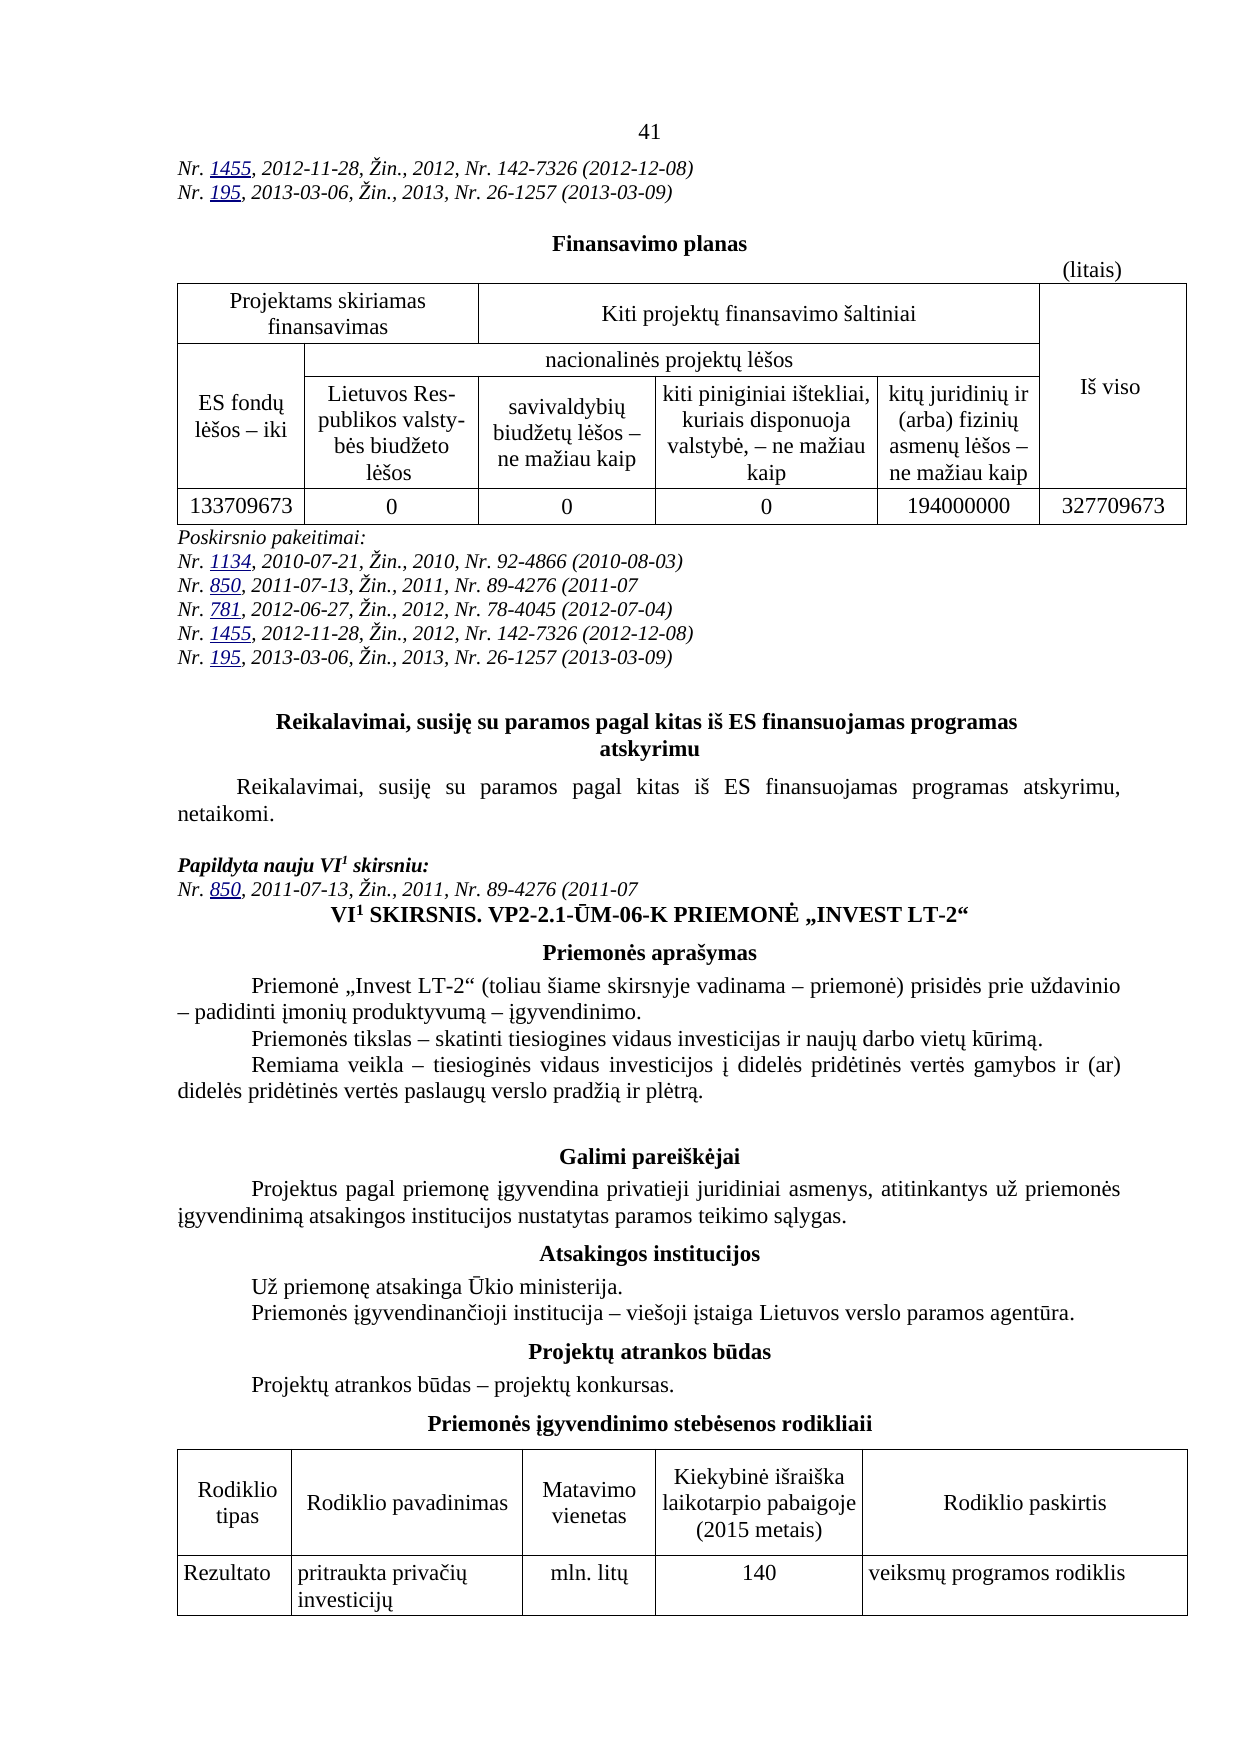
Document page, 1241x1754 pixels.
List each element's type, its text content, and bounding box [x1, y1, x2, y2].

text (litais) [215, 256, 1122, 283]
text Atsakingos institucijos [177, 1241, 1122, 1267]
table_header Iš viso [1040, 284, 1186, 488]
table_cell nacionalinės projektų lėšos [305, 344, 1039, 376]
text Projektų atrankos būdas – projektų konkursas. [177, 1371, 1122, 1397]
text Reikalavimai, susiję su paramos pagal kitas iš ES finansuojamas programas atskyrimu [177, 708, 1122, 761]
table_header Projektams skiriamas finansavimas [178, 284, 478, 342]
table_cell 140 [656, 1556, 862, 1615]
table_cell 0 [305, 489, 478, 524]
table_cell kitų juridinių ir (arba) fizinių asmenų lėšos – ne mažiau kaip [878, 377, 1039, 488]
text Priemonės aprašymas [177, 939, 1122, 966]
text Priemonė „Invest LT-2“ (toliau šiame skirsnyje vadinama – priemonė) prisidės prie uždavinio – padidinti įmonių produktyvumą – įgyvendinimo. [177, 972, 1122, 1025]
text Finansavimo planas [177, 230, 1122, 256]
table_header Kiekybinė išraiška laikotarpio pabaigoje (2015 metais) [656, 1450, 862, 1555]
text Nr. 781, 2012-06-27, Žin., 2012, Nr. 78-4045 (2012-07-04) [177, 597, 1122, 621]
text Už priemonę atsakinga Ūkio ministerija. [177, 1273, 1122, 1299]
text Priemonės įgyvendinimo stebėsenos rodikliaii [177, 1410, 1122, 1436]
table_header Matavimo vienetas [523, 1450, 655, 1555]
text Priemonės tikslas – skatinti tiesiogines vidaus investicijas ir naujų darbo vietų kūrimą. [177, 1025, 1122, 1051]
text Nr. 1134, 2010-07-21, Žin., 2010, Nr. 92-4866 (2010-08-03) [177, 549, 1122, 573]
text Papildyta nauju VI1 skirsniu: [177, 852, 1122, 877]
text Remiama veikla – tiesioginės vidaus investicijos į didelės pridėtinės vertės gamybos ir (ar) didelės pridėtinės vertės paslaugų verslo pradžią ir plėtrą. [177, 1051, 1122, 1104]
text Priemonės įgyvendinančioji institucija – viešoji įstaiga Lietuvos verslo paramos agentūra. [177, 1299, 1122, 1326]
text VI1 SKIRSNIS. VP2-2.1-ŪM-06-K PRIEMONĖ „INVEST LT-2“ [177, 901, 1122, 927]
text Nr. 195, 2013-03-06, Žin., 2013, Nr. 26-1257 (2013-03-09) [177, 645, 1122, 669]
table_cell 194000000 [878, 489, 1039, 524]
table_cell pritraukta privačių investicijų [292, 1556, 522, 1615]
table_cell Lietuvos Res­publikos valsty­bės biudžeto lėšos [305, 377, 478, 488]
text Nr. 1455, 2012-11-28, Žin., 2012, Nr. 142-7326 (2012-12-08) [177, 156, 1122, 180]
table_cell 327709673 [1040, 489, 1186, 524]
table_header Rodiklio pavadinimas [292, 1450, 522, 1555]
table_cell 0 [479, 489, 655, 524]
subtitle Reikalavimai, susiję su paramos pagal kitas iš ES finansuojamas programas atskyrimu, netaikomi. [177, 773, 1122, 826]
table_cell kiti piniginiai ištekliai, kuriais disponuoja valstybė, – ne mažiau kaip [656, 377, 877, 488]
text Poskirsnio pakeitimai: [177, 525, 1122, 549]
table_cell Rezultato [178, 1556, 291, 1615]
table_cell savivaldybių biudžetų lėšos – ne mažiau kaip [479, 377, 655, 488]
table_cell ES fondų lėšos – iki [178, 344, 304, 488]
text Nr. 850, 2011-07-13, Žin., 2011, Nr. 89-4276 (2011-07 [177, 573, 1122, 597]
text Nr. 850, 2011-07-13, Žin., 2011, Nr. 89-4276 (2011-07 [177, 877, 1122, 901]
table_cell veiksmų programos rodiklis [863, 1556, 1187, 1615]
text Galimi pareiškėjai [177, 1143, 1122, 1169]
text Projektus pagal priemonę įgyvendina privatieji juridiniai asmenys, atitinkantys už priemonės įgyvendinimą atsakingos institucijos nustatytas paramos teikimo sąlygas. [177, 1175, 1122, 1228]
table_cell 0 [656, 489, 877, 524]
text Projektų atrankos būdas [177, 1338, 1122, 1365]
table_header Rodiklio paskirtis [863, 1450, 1187, 1555]
table_header Kiti projektų finansavimo šaltiniai [479, 284, 1039, 342]
text Nr. 1455, 2012-11-28, Žin., 2012, Nr. 142-7326 (2012-12-08) [177, 621, 1122, 645]
table_cell 133709673 [178, 489, 304, 524]
table_cell mln. litų [523, 1556, 655, 1615]
table_header Rodiklio tipas [178, 1450, 291, 1555]
text Nr. 195, 2013-03-06, Žin., 2013, Nr. 26-1257 (2013-03-09) [177, 180, 1122, 204]
